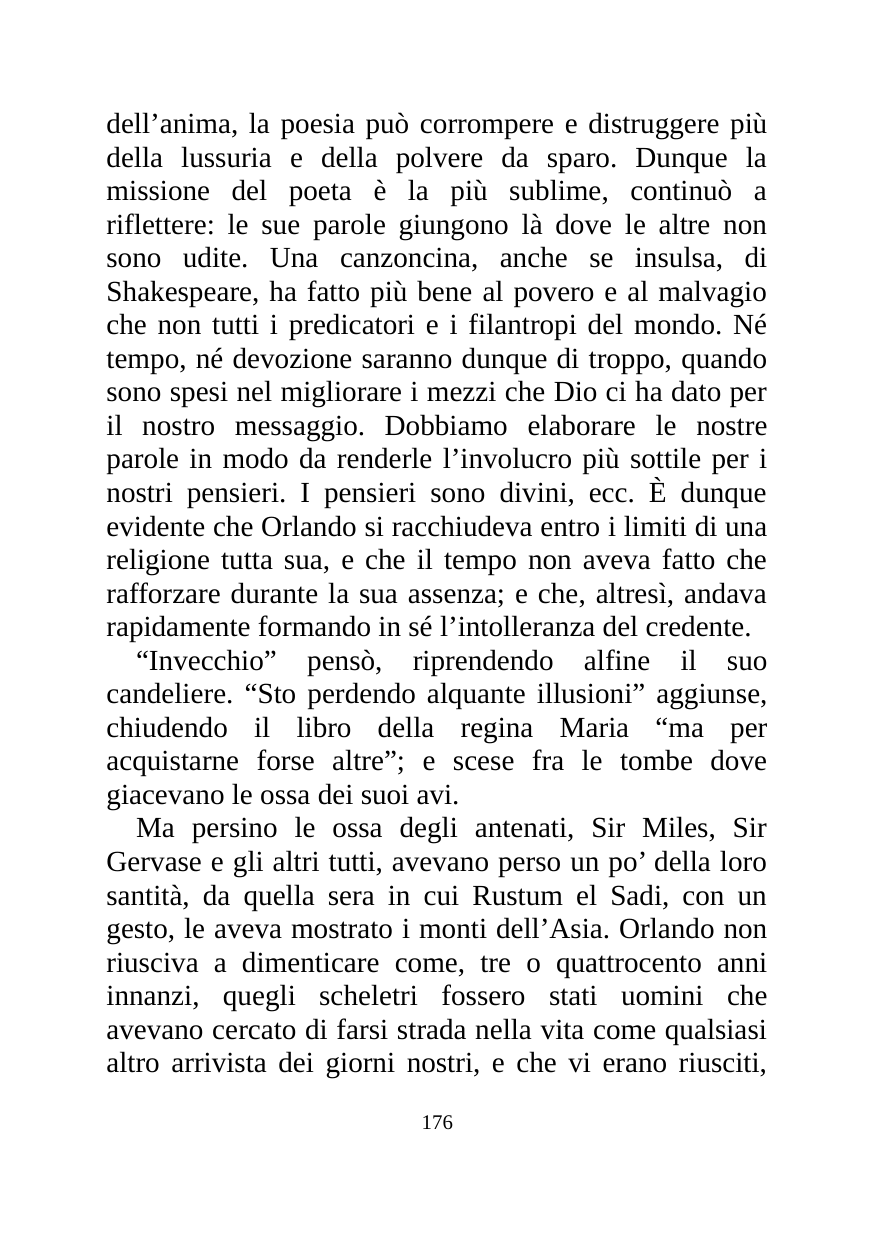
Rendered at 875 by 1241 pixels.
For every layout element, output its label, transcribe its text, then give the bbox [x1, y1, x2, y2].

text Ma persino le ossa degli antenati, Sir Miles, Sir Gervase e gli altri tutti, avevano perso un po’ della loro santità, da quella sera in cui Rustum el Sadi, con un gesto, le aveva mostrato i monti dell’Asia. Orlando non riusciva a dimenticare come, tre o quattrocento anni innanzi, quegli scheletri fossero stati uomini che avevano cercato di farsi strada nella vita come qualsiasi altro arrivista dei giorni nostri, e che vi erano riusciti, [106, 811, 768, 1079]
text “Invecchio” pensò, riprendendo alfine il suo candeliere. “Sto perdendo alquante illusioni” aggiunse, chiudendo il libro della regina Maria “ma per acquistarne forse altre”; e scese fra le tombe dove giacevano le ossa dei suoi avi. [106, 643, 768, 811]
text dell’anima, la poesia può corrompere e distruggere più della lussuria e della polvere da sparo. Dunque la missione del poeta è la più sublime, continuò a riflettere: le sue parole giungono là dove le altre non sono udite. Una canzoncina, anche se insulsa, di Shakespeare, ha fatto più bene al povero e al malvagio che non tutti i predicatori e i filantropi del mondo. Né tempo, né devozione saranno dunque di troppo, quando sono spesi nel migliorare i mezzi che Dio ci ha dato per il nostro messaggio. Dobbiamo elaborare le nostre parole in modo da renderle l’involucro più sottile per i nostri pensieri. I pensieri sono divini, ecc. È dunque evidente che Orlando si racchiudeva entro i limiti di una religione tutta sua, e che il tempo non aveva fatto che rafforzare durante la sua assenza; e che, altresì, andava rapidamente formando in sé l’intolleranza del credente. [106, 106, 768, 643]
